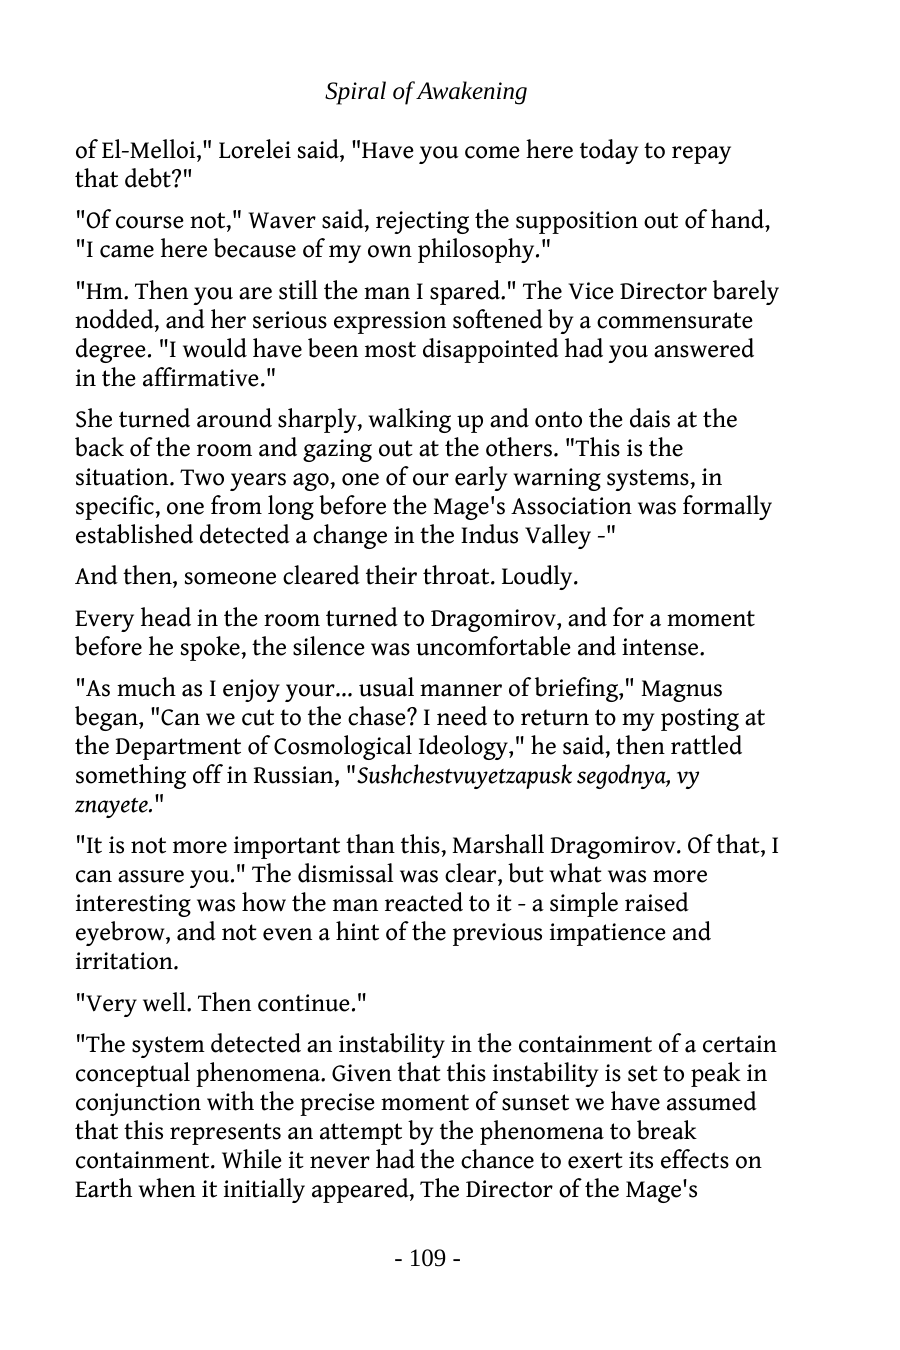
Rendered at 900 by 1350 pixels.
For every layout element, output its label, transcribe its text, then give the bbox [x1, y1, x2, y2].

text "Of course not," Waver said, rejecting the supposition out of hand, "I came here because of my own philosophy." [75, 207, 780, 265]
text Every head in the room turned to Dragomirov, and for a moment before he spoke, the silence was uncomfortable and intense. [75, 604, 780, 662]
text "The system detected an instability in the containment of a certain conceptual phenomena. Given that this instability is set to peak in conjunction with the precise moment of sunset we have assumed that this represents an attempt by the phenomena to break containment. While it never had the chance to exert its effects on Earth when it initially appeared, The Director of the Mage's [75, 1031, 780, 1204]
text She turned around sharply, walking up and onto the dais at the back of the room and gazing out at the others. "This is the situation. Two years ago, one of our early warning systems, in specific, one from long before the Mage's Association was formally established detected a change in the Indus Valley -" [75, 406, 780, 550]
text "Hm. Then you are still the man I spared." The Vice Director barely nodded, and her serious expression softened by a commensurate degree. "I would have been most disappointed had you answered in the affirmative." [75, 277, 780, 393]
text "As much as I enjoy your... usual manner of briefing," Magnus began, "Can we cut to the chase? I need to return to my posting at the Department of Cosmological Ideology," he said, then rattled something off in Russian, "Sushchestvuyetzapusk segodnya, vy znayete." [75, 675, 780, 819]
text And then, someone cleared their throat. Loudly. [75, 563, 780, 592]
text "Very well. Then continue." [75, 989, 780, 1018]
text "It is not more important than this, Marshall Dragomirov. Of that, I can assure you." The dismissal was clear, but what was more interesting was how the man reacted to it - a simple raised eyebrow, and not even a hint of the previous impatience and irritation. [75, 832, 780, 977]
text of El-Melloi," Lorelei said, "Have you come here today to repay that debt?" [75, 136, 780, 194]
